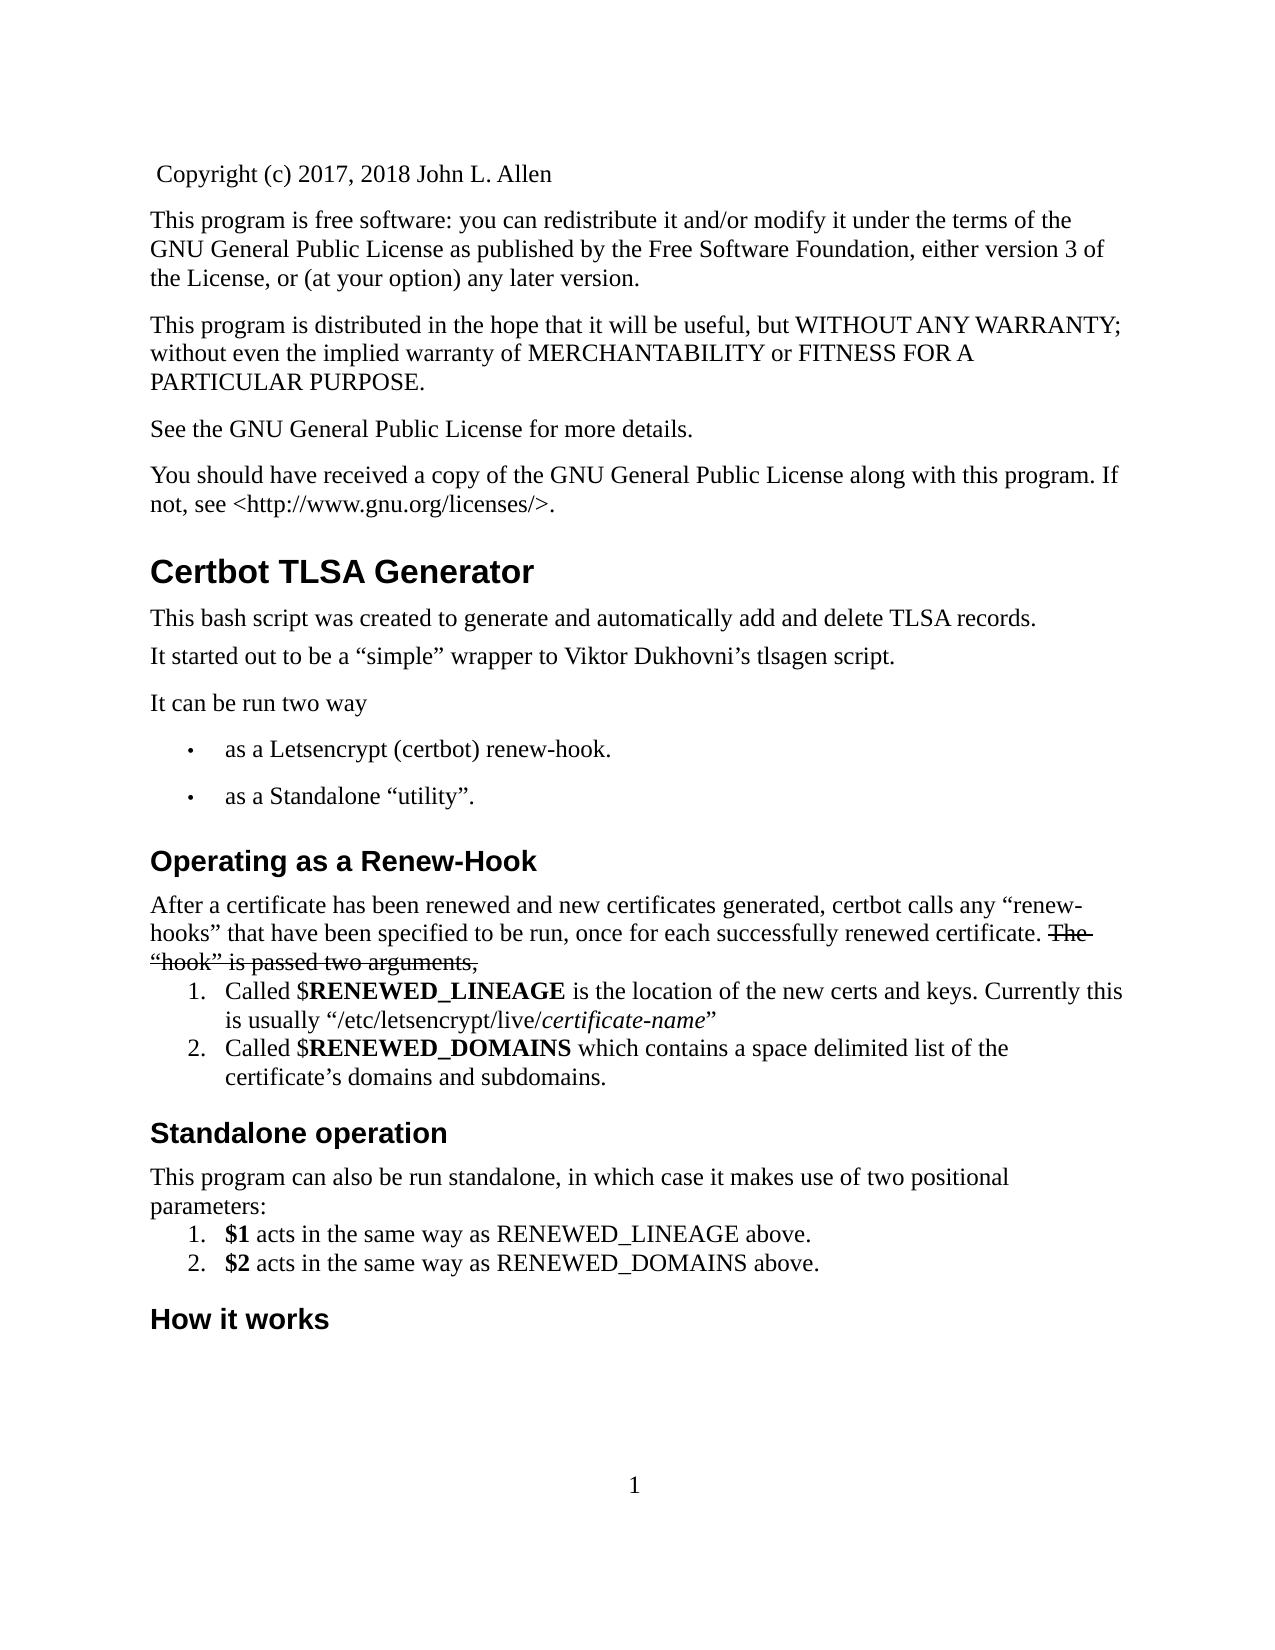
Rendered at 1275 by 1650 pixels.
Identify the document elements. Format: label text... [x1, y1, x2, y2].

text It can be run two way [150, 688, 1125, 716]
text You should have received a copy of the GNU General Public License along with this program. If not, see <http://www.gnu.org/licenses/>. [150, 461, 1125, 518]
text See the GNU General Public License for more details. [150, 414, 1125, 443]
text This program is distributed in the hope that it will be useful, but WITHOUT ANY WARRANTY; without even the implied warranty of MERCHANTABILITY or FITNESS FOR A PARTICULAR PURPOSE. [150, 310, 1125, 396]
text This bash script was created to generate and automatically add and delete TLSA records. [150, 603, 1125, 632]
text It started out to be a “simple” wrapper to Viktor Dukhovni’s tlsagen script. [150, 641, 1125, 670]
list $2 acts in the same way as RENEWED_DOMAINS above. [187, 1248, 1125, 1277]
list $1 acts in the same way as RENEWED_LINEAGE above. [187, 1219, 1125, 1248]
text This program can also be run standalone, in which case it makes use of two positional parameters: [150, 1162, 1125, 1219]
subtitle Operating as a Renew-Hook [150, 844, 1125, 877]
text This program is free software: you can redistribute it and/or modify it under the terms of the GNU General Public License as published by the Free Software Foundation, either version 3 of the License, or (at your option) any later version. [150, 206, 1125, 292]
list Called $RENEWED_LINEAGE is the location of the new certs and keys. Currently this is usually “/etc/letsencrypt/live/certificate-name” [187, 976, 1125, 1033]
list as a Letsencrypt (certbot) renew-hook. [187, 734, 1125, 763]
subtitle Standalone operation [150, 1116, 1125, 1149]
subtitle How it works [150, 1302, 1125, 1336]
text After a certificate has been renewed and new certificates generated, certbot calls any “renew-hooks” that have been specified to be run, once for each successfully renewed certificate. The “hook” is passed two arguments, [150, 890, 1125, 976]
list as a Standalone “utility”. [187, 781, 1125, 810]
list Called $RENEWED_DOMAINS which contains a space delimited list of the certificate’s domains and subdomains. [187, 1033, 1125, 1091]
text Copyright (c) 2017, 2018 John L. Allen [150, 159, 1125, 188]
subtitle Certbot TLSA Generator [150, 552, 1125, 591]
